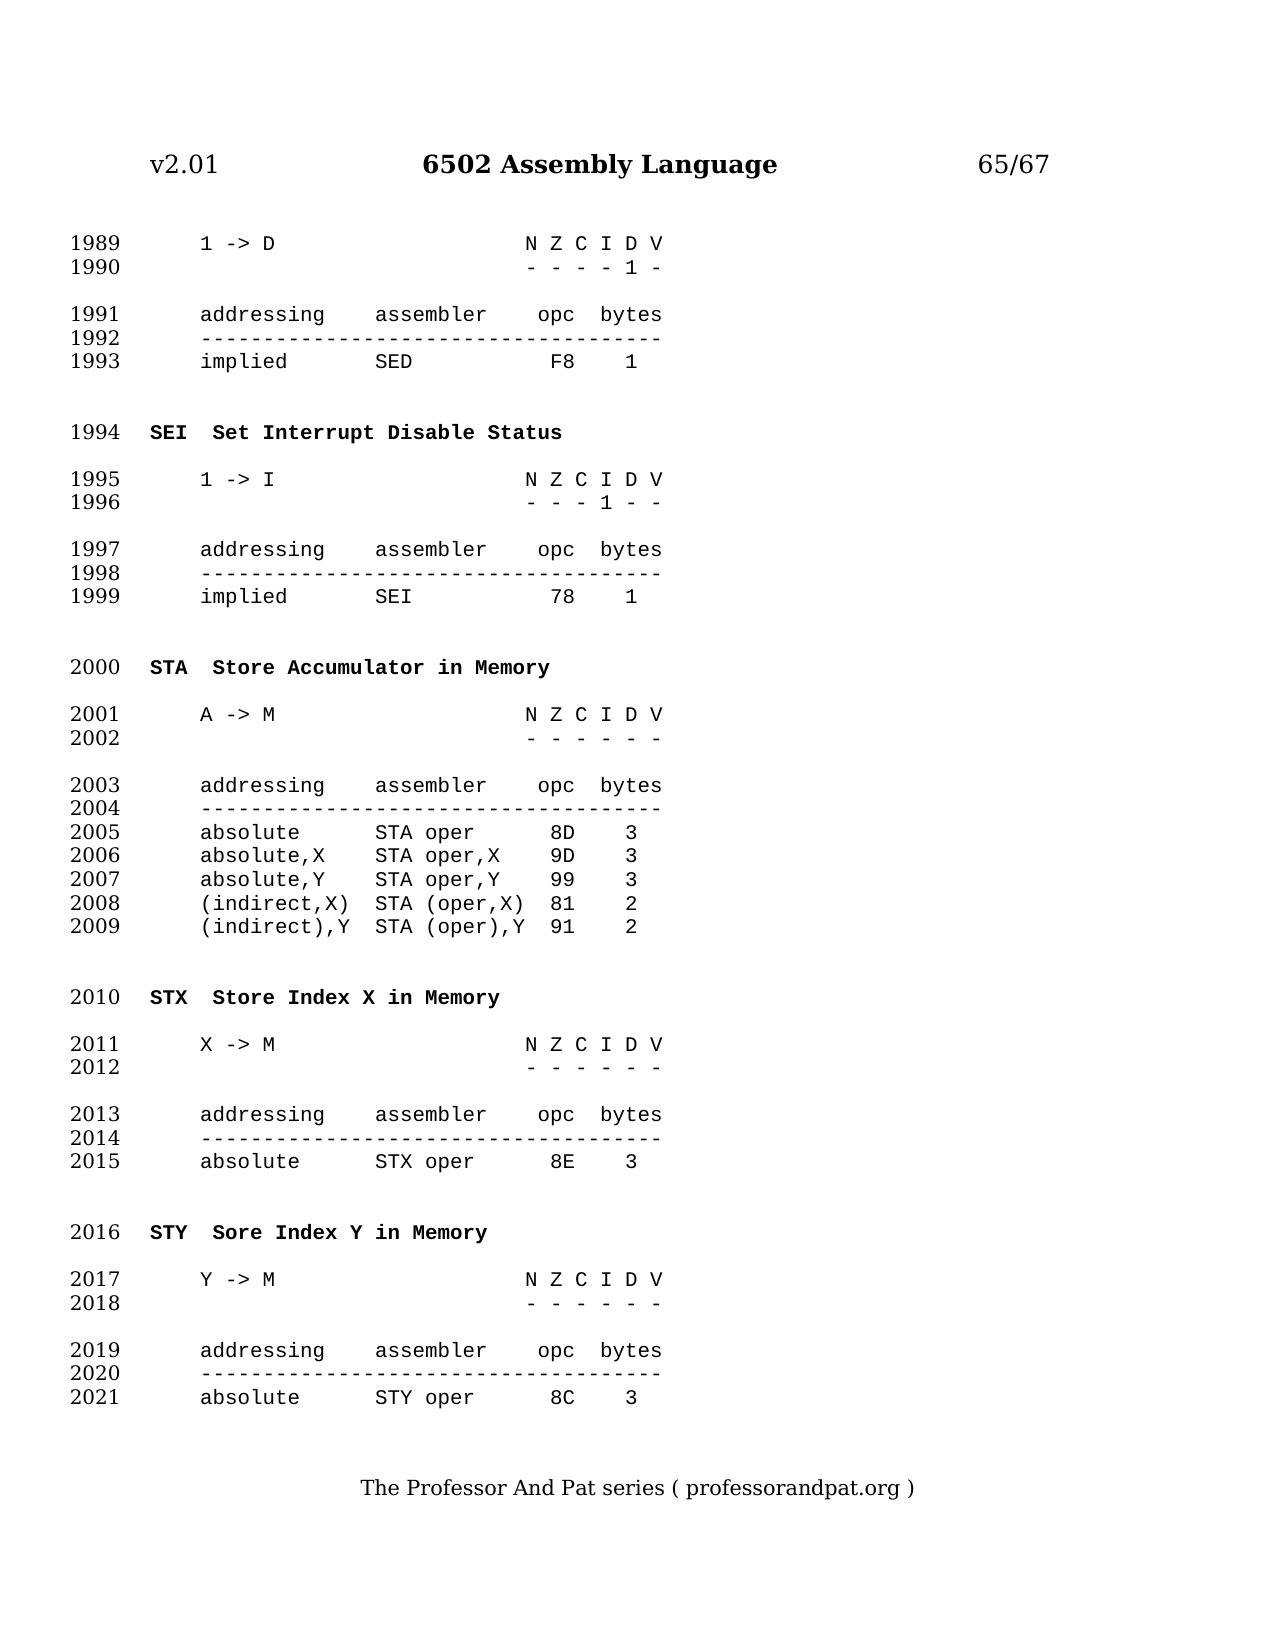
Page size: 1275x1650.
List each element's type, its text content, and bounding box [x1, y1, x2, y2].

text STX Store Index X in Memory [150, 987, 1125, 1010]
text absolute STY oper 8C 3 [150, 1387, 1125, 1411]
text STA Store Accumulator in Memory [150, 657, 1125, 681]
text absolute,X STA oper,X 9D 3 [150, 846, 1125, 869]
text ------------------------------------- [150, 798, 1125, 822]
text STY Sore Index Y in Memory [150, 1222, 1125, 1246]
text (indirect,X) STA (oper,X) 81 2 [150, 893, 1125, 916]
text addressing assembler opc bytes [150, 304, 1125, 328]
text ------------------------------------- [150, 1363, 1125, 1387]
text - - - - 1 - [150, 257, 1125, 281]
text addressing assembler opc bytes [150, 539, 1125, 563]
text - - - 1 - - [150, 492, 1125, 516]
text addressing assembler opc bytes [150, 1104, 1125, 1128]
text Y -> M N Z C I D V [150, 1269, 1125, 1293]
text ------------------------------------- [150, 563, 1125, 587]
text 1 -> D N Z C I D V [150, 233, 1125, 257]
text X -> M N Z C I D V [150, 1034, 1125, 1057]
text - - - - - - [150, 1057, 1125, 1081]
text 1 -> I N Z C I D V [150, 469, 1125, 492]
text absolute STA oper 8D 3 [150, 822, 1125, 846]
text (indirect),Y STA (oper),Y 91 2 [150, 916, 1125, 940]
text - - - - - - [150, 1293, 1125, 1316]
text absolute STX oper 8E 3 [150, 1152, 1125, 1175]
text SEI Set Interrupt Disable Status [150, 422, 1125, 445]
text ------------------------------------- [150, 1128, 1125, 1152]
text - - - - - - [150, 728, 1125, 751]
text ------------------------------------- [150, 328, 1125, 351]
text addressing assembler opc bytes [150, 1340, 1125, 1363]
text implied SED F8 1 [150, 351, 1125, 375]
text absolute,Y STA oper,Y 99 3 [150, 869, 1125, 893]
text implied SEI 78 1 [150, 587, 1125, 610]
text A -> M N Z C I D V [150, 704, 1125, 728]
text addressing assembler opc bytes [150, 775, 1125, 798]
